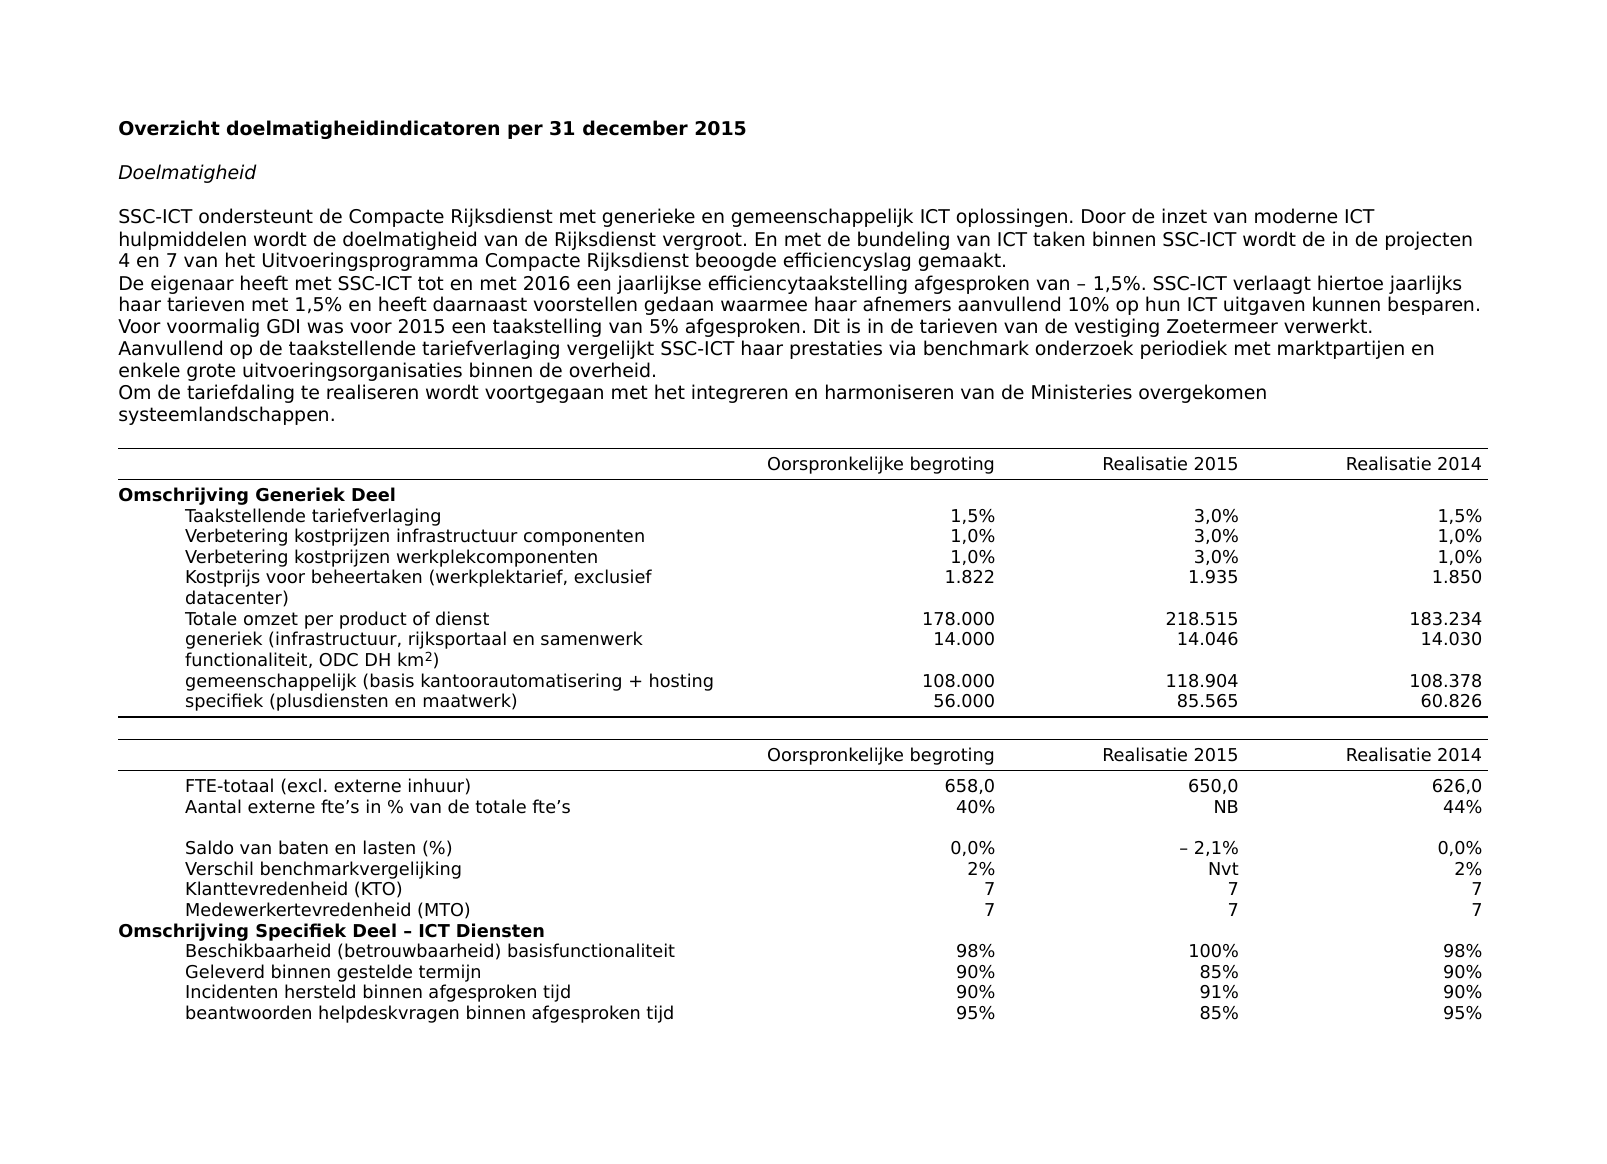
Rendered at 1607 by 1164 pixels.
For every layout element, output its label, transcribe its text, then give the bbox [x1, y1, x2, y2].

table_cell 14.046 [1001, 629, 1244, 671]
table_cell 14.000 [758, 629, 1001, 671]
table_cell [118, 506, 179, 526]
table_cell NB [1001, 797, 1244, 817]
table_cell Omschrijving Specifiek Deel – ICT Diensten [118, 921, 757, 941]
text Aanvullend op de taakstellende tariefverlaging vergelijkt SSC-ICT haar prestaties via benchmark onderzoek periodiek met marktpartijen en enkele grote uitvoeringsorganisaties binnen de overheid. [118, 338, 1488, 382]
table_cell 1.935 [1001, 568, 1244, 609]
table_cell 98% [1245, 941, 1488, 962]
table_cell 90% [1245, 962, 1488, 982]
table_header Oorspronkelijke begroting [758, 449, 1001, 479]
table_cell 90% [758, 962, 1001, 982]
table_cell 1,5% [1245, 506, 1488, 526]
table_cell 1,0% [758, 526, 1001, 547]
table_cell Omschrijving Generiek Deel [118, 480, 757, 506]
table_cell 108.000 [758, 671, 1001, 691]
table_cell [1245, 921, 1488, 941]
table_cell 85% [1001, 962, 1244, 982]
table_cell Totale omzet per product of dienst [179, 609, 757, 629]
table_cell [118, 879, 179, 900]
table_cell [758, 480, 1001, 506]
table_cell [118, 838, 179, 859]
table_cell 56.000 [758, 691, 1001, 716]
table_header Oorspronkelijke begroting [758, 740, 1001, 770]
table_cell 7 [1245, 900, 1488, 921]
table_cell 218.515 [1001, 609, 1244, 629]
table_cell 178.000 [758, 609, 1001, 629]
table_cell beantwoorden helpdeskvragen binnen afgesproken tijd [179, 1003, 757, 1024]
subtitle Overzicht doelmatigheidindicatoren per 31 december 2015 [118, 118, 1488, 140]
table_cell generiek (infrastructuur, rijksportaal en samenwerk functionaliteit, ODC DH km2) [179, 629, 757, 671]
table_cell 7 [1001, 900, 1244, 921]
table_cell 3,0% [1001, 506, 1244, 526]
table_cell [118, 691, 179, 716]
table_cell 2% [758, 859, 1001, 879]
table_cell [118, 797, 179, 817]
table_cell 0,0% [1245, 838, 1488, 859]
table_cell Kostprijs voor beheertaken (werkplektarief, exclusief datacenter) [179, 568, 757, 609]
table_cell [118, 941, 179, 962]
text De eigenaar heeft met SSC-ICT tot en met 2016 een jaarlijkse efficiencytaakstelling afgesproken van – 1,5%. SSC-ICT verlaagt hiertoe jaarlijks haar tarieven met 1,5% en heeft daarnaast voorstellen gedaan waarmee haar afnemers aanvullend 10% op hun ICT uitgaven kunnen besparen. Voor voormalig GDI was voor 2015 een taakstelling van 5% afgesproken. Dit is in de tarieven van de vestiging Zoetermeer verwerkt. [118, 272, 1488, 338]
table_cell 85% [1001, 1003, 1244, 1024]
table_cell FTE-totaal (excl. externe inhuur) [179, 771, 757, 797]
table_header Realisatie 2015 [1001, 449, 1244, 479]
table_cell 90% [1245, 983, 1488, 1003]
table_cell 44% [1245, 797, 1488, 817]
table_cell 658,0 [758, 771, 1001, 797]
table_cell 7 [1001, 879, 1244, 900]
table_cell [758, 818, 1001, 838]
table_cell 1,0% [1245, 547, 1488, 567]
table_cell Incidenten hersteld binnen afgesproken tijd [179, 983, 757, 1003]
table_cell 0,0% [758, 838, 1001, 859]
table_cell 7 [758, 900, 1001, 921]
table_cell [118, 526, 179, 547]
table_cell Nvt [1001, 859, 1244, 879]
table_cell [118, 568, 179, 609]
table_cell 60.826 [1245, 691, 1488, 716]
table_header [179, 740, 757, 770]
table_cell 7 [1245, 879, 1488, 900]
table_cell 626,0 [1245, 771, 1488, 797]
table_cell Aantal externe fte’s in % van de totale fte’s [179, 797, 757, 817]
table_cell [118, 983, 179, 1003]
table_cell [118, 900, 179, 921]
table_cell 100% [1001, 941, 1244, 962]
table_cell 40% [758, 797, 1001, 817]
text Om de tariefdaling te realiseren wordt voortgegaan met het integreren en harmoniseren van de Ministeries overgekomen systeemlandschappen. [118, 382, 1488, 426]
table_cell 650,0 [1001, 771, 1244, 797]
table_cell 91% [1001, 983, 1244, 1003]
table_cell Saldo van baten en lasten (%) [179, 838, 757, 859]
table_cell Klanttevredenheid (KTO) [179, 879, 757, 900]
text SSC-ICT ondersteunt de Compacte Rijksdienst met generieke en gemeenschappelijk ICT oplossingen. Door de inzet van moderne ICT hulpmiddelen wordt de doelmatigheid van de Rijksdienst vergroot. En met de bundeling van ICT taken binnen SSC-ICT wordt de in de projecten 4 en 7 van het Uitvoeringsprogramma Compacte Rijksdienst beoogde efficiencyslag gemaakt. [118, 206, 1488, 272]
table_cell [1001, 921, 1244, 941]
table_cell 7 [758, 879, 1001, 900]
table_cell 85.565 [1001, 691, 1244, 716]
table_cell 118.904 [1001, 671, 1244, 691]
table_header Realisatie 2014 [1245, 449, 1488, 479]
table_cell Taakstellende tariefverlaging [179, 506, 757, 526]
table_cell [118, 962, 179, 982]
table_cell Geleverd binnen gestelde termijn [179, 962, 757, 982]
table_header [118, 449, 179, 479]
table_cell Medewerkertevredenheid (MTO) [179, 900, 757, 921]
table_header [179, 449, 757, 479]
table_header [118, 740, 179, 770]
table_cell [1001, 818, 1244, 838]
table_cell [118, 629, 179, 671]
table_cell 183.234 [1245, 609, 1488, 629]
table_cell Verbetering kostprijzen werkplekcomponenten [179, 547, 757, 567]
table_cell [118, 671, 179, 691]
table_cell 95% [758, 1003, 1001, 1024]
table_cell 108.378 [1245, 671, 1488, 691]
table_cell [118, 609, 179, 629]
table_cell Verbetering kostprijzen infrastructuur componenten [179, 526, 757, 547]
table_cell [1245, 480, 1488, 506]
table_cell 3,0% [1001, 547, 1244, 567]
table_cell [118, 547, 179, 567]
table_cell 1,0% [758, 547, 1001, 567]
table_cell 3,0% [1001, 526, 1244, 547]
table_cell 1.850 [1245, 568, 1488, 609]
table_cell [1001, 480, 1244, 506]
table_cell specifiek (plusdiensten en maatwerk) [179, 691, 757, 716]
table_cell [179, 818, 757, 838]
table_cell [118, 818, 179, 838]
table_cell – 2,1% [1001, 838, 1244, 859]
table_cell [118, 859, 179, 879]
table_cell [118, 1003, 179, 1024]
table_cell 1,0% [1245, 526, 1488, 547]
table_cell 95% [1245, 1003, 1488, 1024]
table_cell Beschikbaarheid (betrouwbaarheid) basisfunctionaliteit [179, 941, 757, 962]
table_cell 90% [758, 983, 1001, 1003]
table_cell [1245, 818, 1488, 838]
subtitle Doelmatigheid [118, 162, 1488, 184]
table_cell 98% [758, 941, 1001, 962]
table_header Realisatie 2015 [1001, 740, 1244, 770]
table_cell [118, 771, 179, 797]
table_cell 1,5% [758, 506, 1001, 526]
table_cell 2% [1245, 859, 1488, 879]
table_header Realisatie 2014 [1245, 740, 1488, 770]
table_cell 14.030 [1245, 629, 1488, 671]
table_cell gemeenschappelijk (basis kantoorautomatisering + hosting [179, 671, 757, 691]
table_cell Verschil benchmarkvergelijking [179, 859, 757, 879]
table_cell [758, 921, 1001, 941]
table_cell 1.822 [758, 568, 1001, 609]
